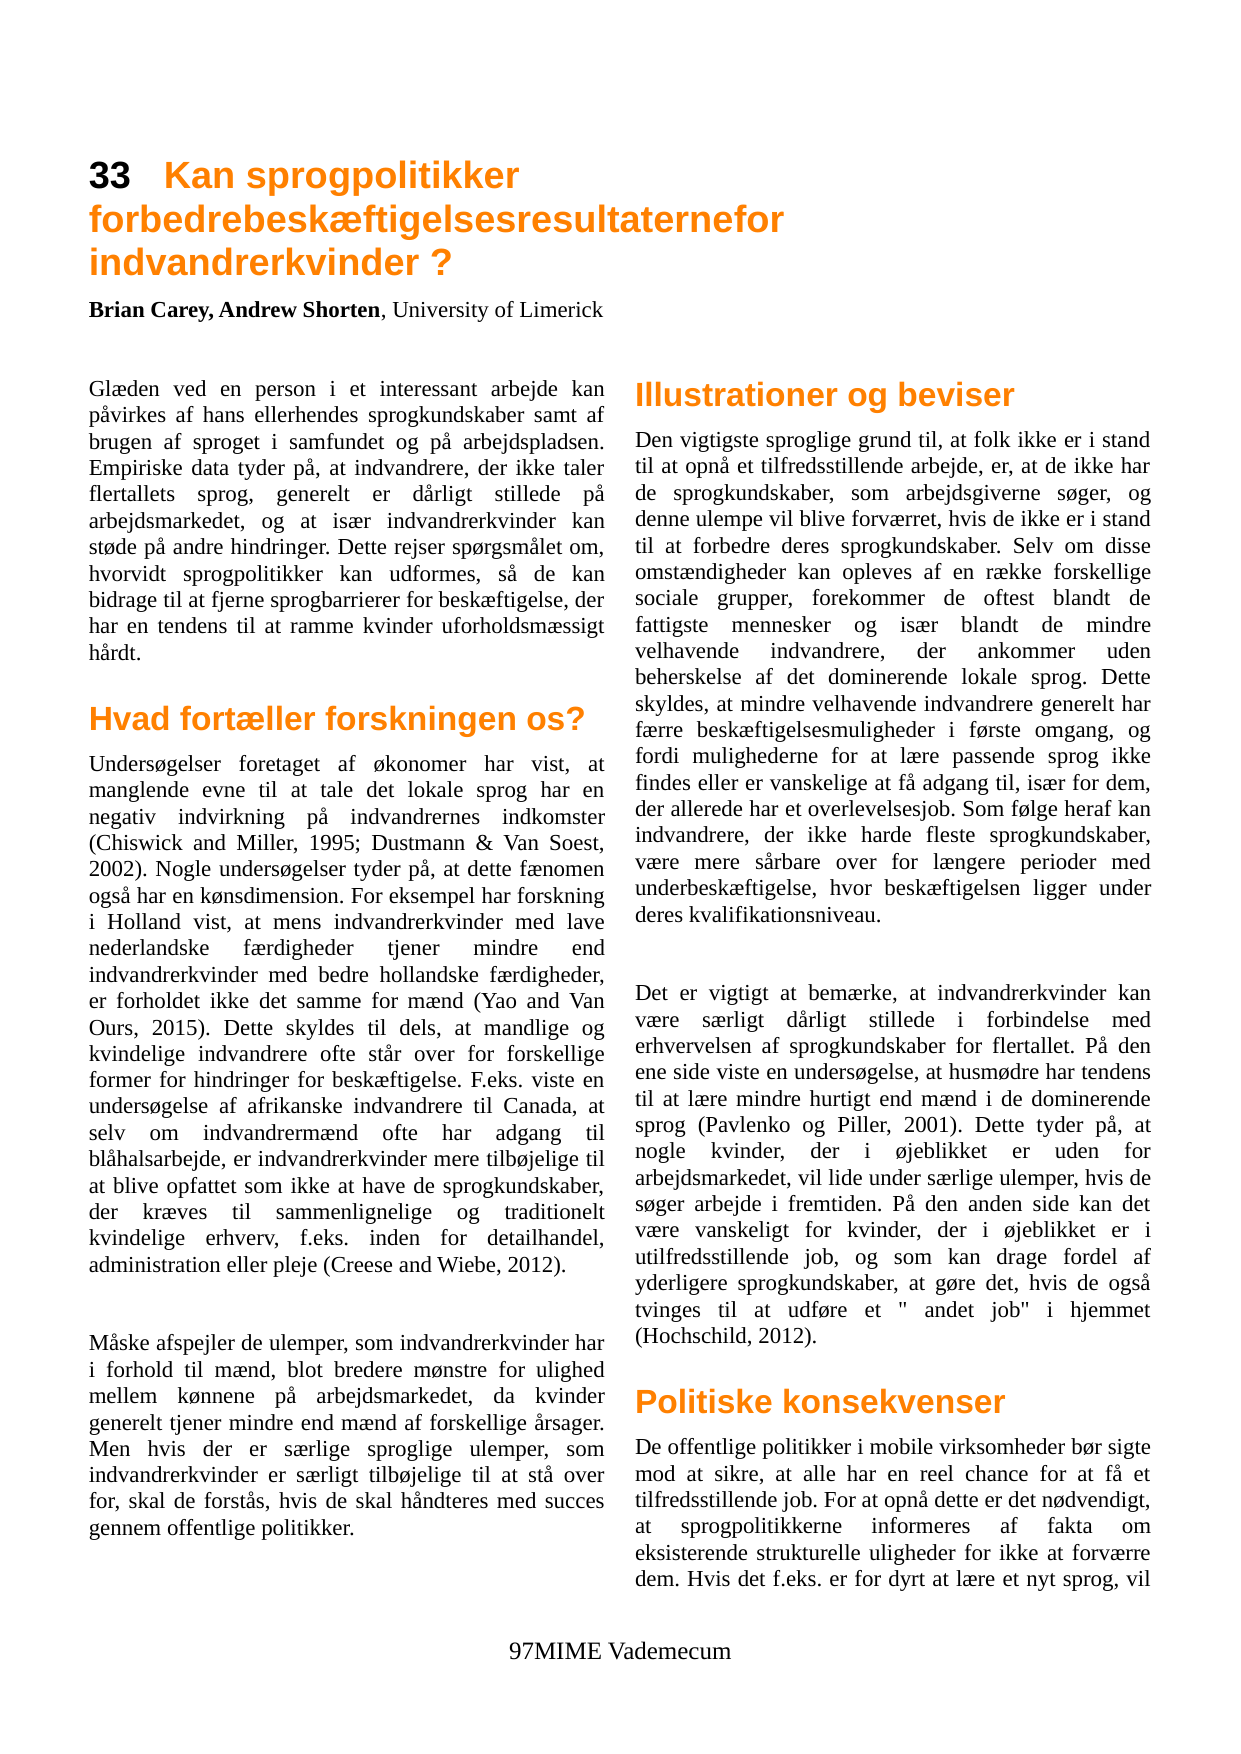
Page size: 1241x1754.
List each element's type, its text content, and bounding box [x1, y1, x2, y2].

subtitle Kan sprogpolitikker forbedrebeskæftigelsesresultaternefor indvandrerkvinder ? [88, 153, 1152, 284]
text Brian Carey, Andrew Shorten, University of Limerick [88, 296, 1152, 323]
text Det er vigtigt at bemærke, at indvandrerkvinder kan være særligt dårligt stillede i forbindelse med erhvervelsen af sprogkundskaber for flertallet. På den ene side viste en undersøgelse, at husmødre har tendens til at lære mindre hurtigt end mænd i de dominerende sprog (Pavlenko og Piller, 2001). Dette tyder på, at nogle kvinder, der i øjeblikket er uden for arbejdsmarkedet, vil lide under særlige ulemper, hvis de søger arbejde i fremtiden. På den anden side kan det være vanskeligt for kvinder, der i øjeblikket er i utilfredsstillende job, og som kan drage fordel af yderligere sprogkundskaber, at gøre det, hvis de også tvinges til at udføre et " andet job" i hjemmet (Hochschild, 2012). [635, 979, 1152, 1348]
subtitle Hvad fortæller forskningen os? [88, 699, 605, 737]
text Glæden ved en person i et interessant arbejde kan påvirkes af hans ellerhendes sprogkundskaber samt af brugen af sproget i samfundet og på arbejdspladsen. Empiriske data tyder på, at indvandrere, der ikke taler flertallets sprog, generelt er dårligt stillede på arbejdsmarkedet, og at især indvandrerkvinder kan støde på andre hindringer. Dette rejser spørgsmålet om, hvorvidt sprogpolitikker kan udformes, så de kan bidrage til at fjerne sprogbarrierer for beskæftigelse, der har en tendens til at ramme kvinder uforholdsmæssigt hårdt. [88, 375, 605, 665]
text Undersøgelser foretaget af økonomer har vist, at manglende evne til at tale det lokale sprog har en negativ indvirkning på indvandrernes indkomster (Chiswick and Miller, 1995; Dustmann & Van Soest, 2002). Nogle undersøgelser tyder på, at dette fænomen også har en kønsdimension. For eksempel har forskning i Holland vist, at mens indvandrerkvinder med lave nederlandske færdigheder tjener mindre end indvandrerkvinder med bedre hollandske færdigheder, er forholdet ikke det samme for mænd (Yao and Van Ours, 2015). Dette skyldes til dels, at mandlige og kvindelige indvandrere ofte står over for forskellige former for hindringer for beskæftigelse. F.eks. viste en undersøgelse af afrikanske indvandrere til Canada, at selv om indvandrermænd ofte har adgang til blåhalsarbejde, er indvandrerkvinder mere tilbøjelige til at blive opfattet som ikke at have de sprogkundskaber, der kræves til sammenlignelige og traditionelt kvindelige erhverv, f.eks. inden for detailhandel, administration eller pleje (Creese and Wiebe, 2012). [88, 750, 605, 1277]
text Måske afspejler de ulemper, som indvandrerkvinder har i forhold til mænd, blot bredere mønstre for ulighed mellem kønnene på arbejdsmarkedet, da kvinder generelt tjener mindre end mænd af forskellige årsager. Men hvis der er særlige sproglige ulemper, som indvandrerkvinder er særligt tilbøjelige til at stå over for, skal de forstås, hvis de skal håndteres med succes gennem offentlige politikker. [88, 1329, 605, 1540]
subtitle Politiske konsekvenser [635, 1382, 1152, 1421]
text De offentlige politikker i mobile virksomheder bør sigte mod at sikre, at alle har en reel chance for at få et tilfredsstillende job. For at opnå dette er det nødvendigt, at sprogpolitikkerne informeres af fakta om eksisterende strukturelle uligheder for ikke at forværre dem. Hvis det f.eks. er for dyrt at lære et nyt sprog, vil [635, 1433, 1152, 1591]
text Den vigtigste sproglige grund til, at folk ikke er i stand til at opnå et tilfredsstillende arbejde, er, at de ikke har de sprogkundskaber, som arbejdsgiverne søger, og denne ulempe vil blive forværret, hvis de ikke er i stand til at forbedre deres sprogkundskaber. Selv om disse omstændigheder kan opleves af en række forskellige sociale grupper, forekommer de oftest blandt de fattigste mennesker og især blandt de mindre velhavende indvandrere, der ankommer uden beherskelse af det dominerende lokale sprog. Dette skyldes, at mindre velhavende indvandrere generelt har færre beskæftigelsesmuligheder i første omgang, og fordi mulighederne for at lære passende sprog ikke findes eller er vanskelige at få adgang til, især for dem, der allerede har et overlevelsesjob. Som følge heraf kan indvandrere, der ikke harde fleste sprogkundskaber, være mere sårbare over for længere perioder med underbeskæftigelse, hvor beskæftigelsen ligger under deres kvalifikationsniveau. [635, 426, 1152, 927]
subtitle Illustrationer og beviser [635, 375, 1152, 414]
